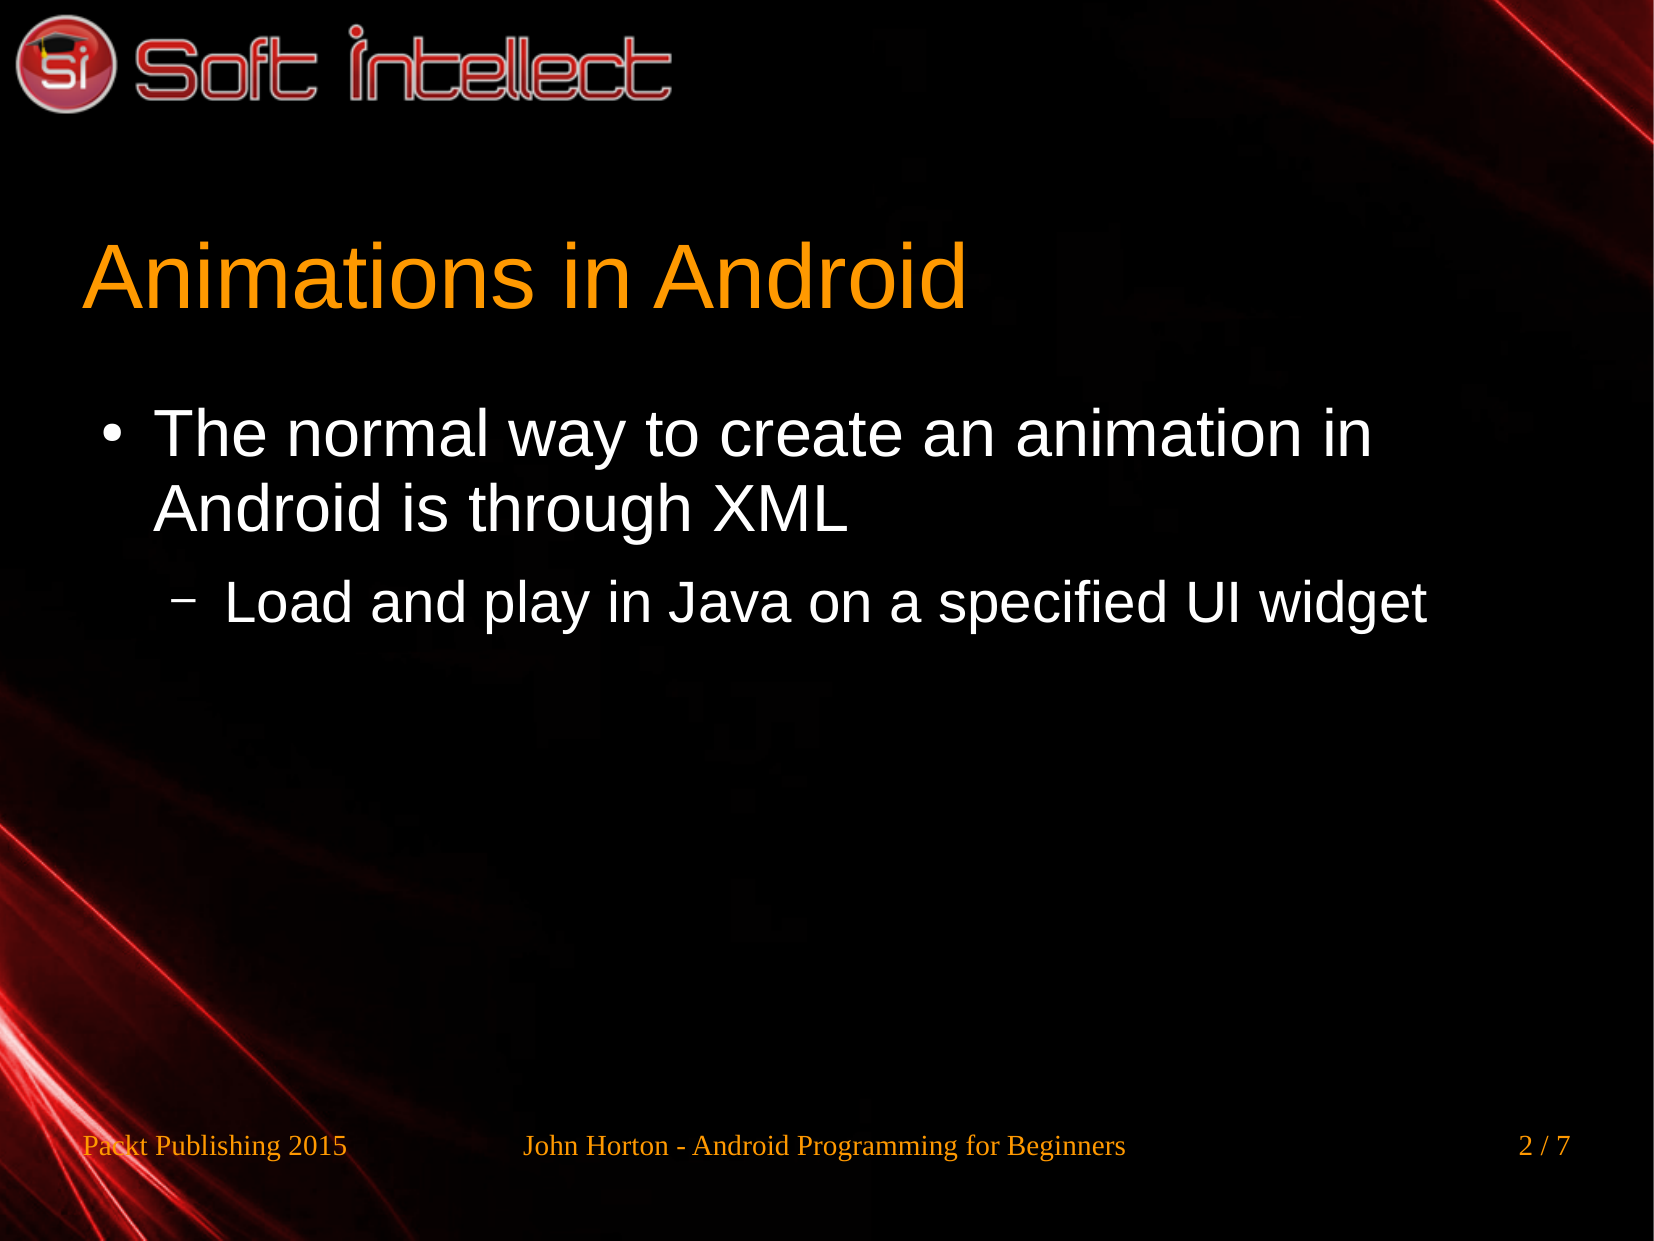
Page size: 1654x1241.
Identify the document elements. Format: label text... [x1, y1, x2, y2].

picture [0, 0, 1654, 1241]
title Animations in Android [82, 173, 1571, 381]
list The normal way to create an animation in Android is through XML Load and play in Java on a specified UI widget [82, 396, 1571, 1116]
